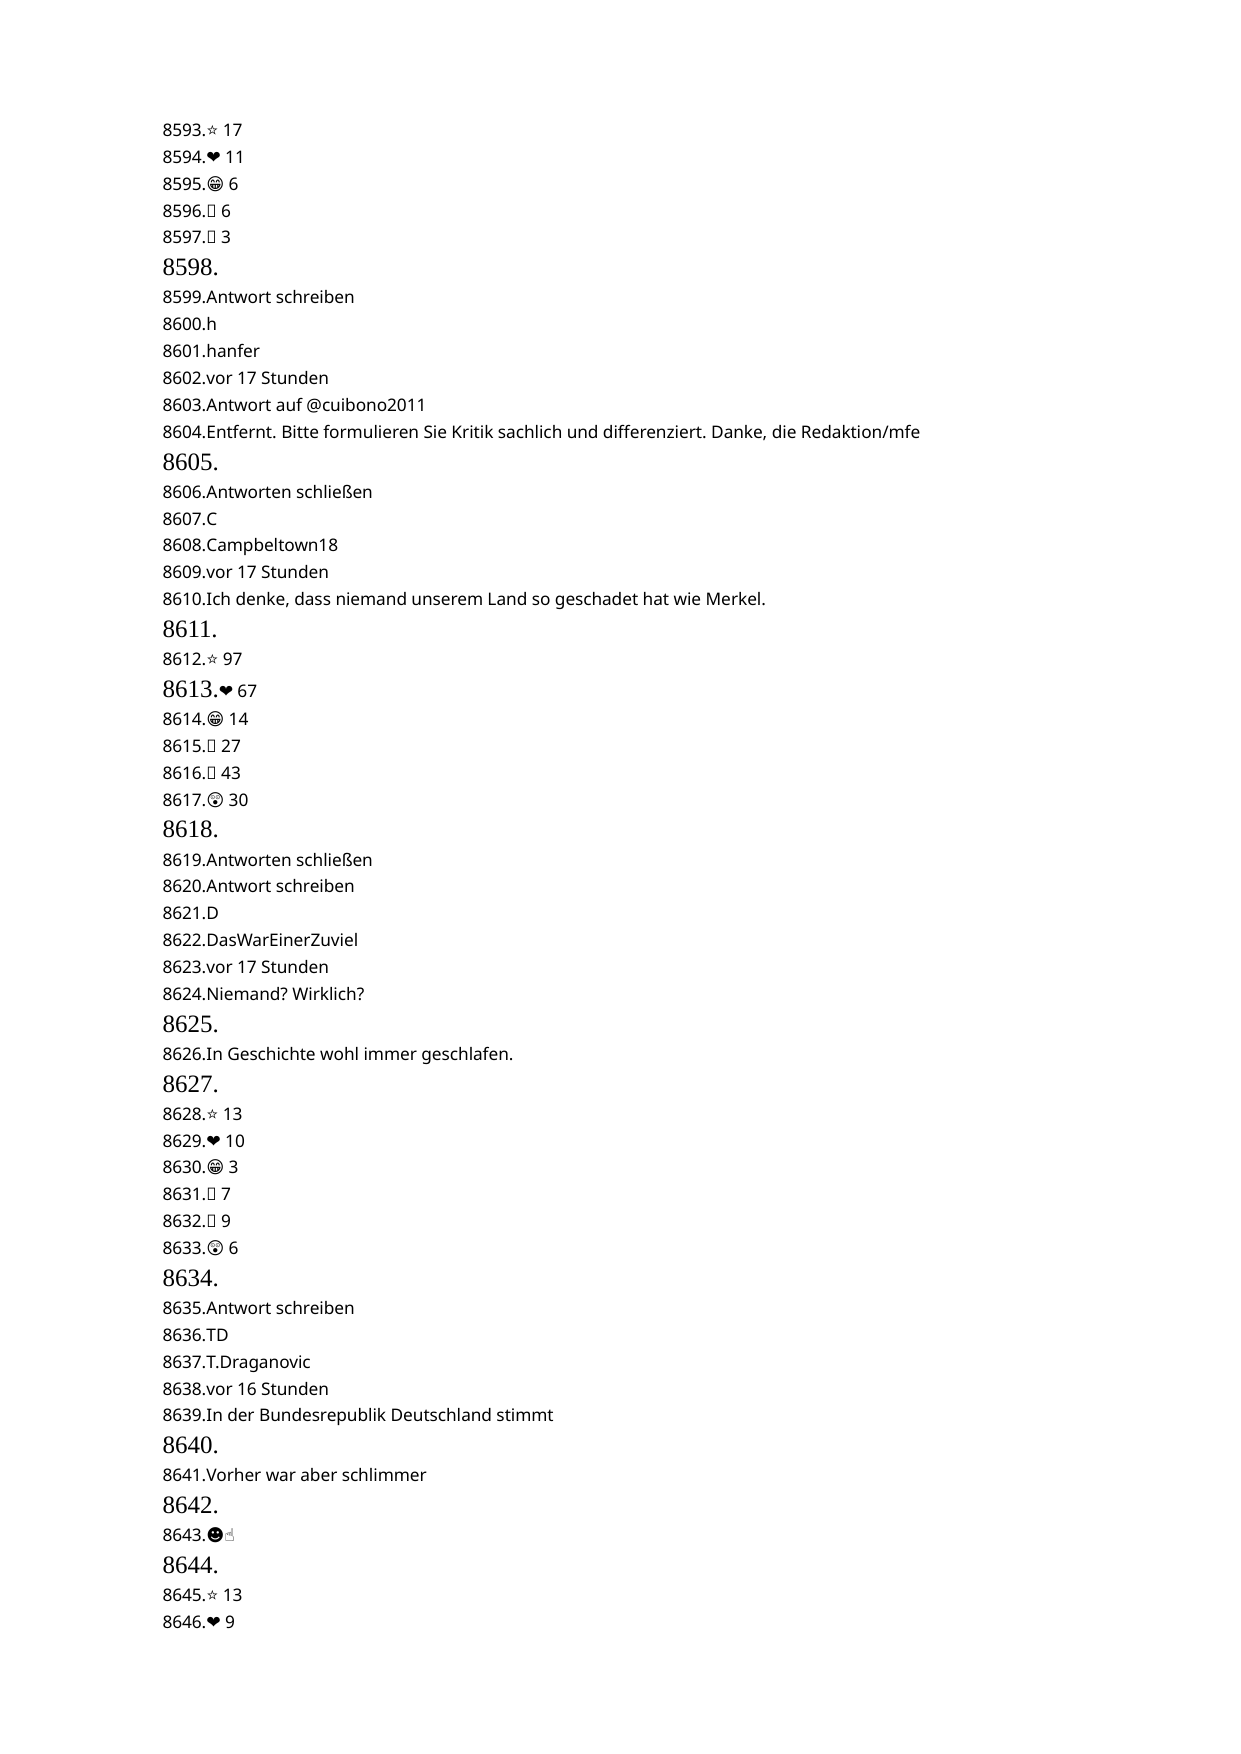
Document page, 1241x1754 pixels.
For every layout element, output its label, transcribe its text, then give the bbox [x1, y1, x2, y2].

list vor 17 Stunden [162, 955, 1122, 978]
list 🙁 27 [162, 734, 1122, 757]
list 🤨 3 [162, 226, 1122, 249]
list ❤️ 9 [162, 1610, 1122, 1633]
list vor 17 Stunden [162, 560, 1122, 584]
list 🙁 6 [162, 199, 1122, 222]
list ⭐️ 17 [162, 118, 1122, 142]
list 😁 14 [162, 707, 1122, 731]
list Antworten schließen [162, 480, 1122, 503]
list Campbeltown18 [162, 533, 1122, 557]
list Antworten schließen [162, 848, 1122, 871]
list TD [162, 1323, 1122, 1346]
list 😁 3 [162, 1156, 1122, 1179]
list 😲 30 [162, 788, 1122, 811]
list ⭐️ 13 [162, 1102, 1122, 1125]
list D [162, 901, 1122, 925]
list Niemand? Wirklich? [162, 982, 1122, 1005]
list Entfernt. Bitte formulieren Sie Kritik sachlich und differenziert. Danke, die Redaktion/mfe [162, 420, 1122, 443]
list vor 16 Stunden [162, 1377, 1122, 1400]
list 😁 6 [162, 172, 1122, 195]
list Antwort schreiben [162, 1296, 1122, 1319]
list Ich denke, dass niemand unserem Land so geschadet hat wie Merkel. [162, 587, 1122, 611]
list In der Bundesrepublik Deutschland stimmt [162, 1403, 1122, 1427]
list C [162, 507, 1122, 530]
list Antwort schreiben [162, 874, 1122, 898]
list In Geschichte wohl immer geschlafen. [162, 1042, 1122, 1065]
list ⭐️ 13 [162, 1583, 1122, 1607]
list Antwort auf @cuibono2011 [162, 393, 1122, 416]
list ❤️ 11 [162, 145, 1122, 168]
list T.Draganovic [162, 1350, 1122, 1373]
list vor 17 Stunden [162, 366, 1122, 389]
list ❤️ 67 [162, 674, 1122, 703]
list ☻️☝️ [162, 1523, 1122, 1547]
list Vorher war aber schlimmer [162, 1463, 1122, 1487]
list hanfer [162, 339, 1122, 363]
list ⭐️ 97 [162, 647, 1122, 671]
list DasWarEinerZuviel [162, 928, 1122, 952]
list Antwort schreiben [162, 286, 1122, 309]
list 🤨 9 [162, 1209, 1122, 1233]
list ❤️ 10 [162, 1129, 1122, 1152]
list h [162, 312, 1122, 336]
list 🙁 7 [162, 1182, 1122, 1206]
list 🤨 43 [162, 761, 1122, 784]
list 😲 6 [162, 1236, 1122, 1259]
